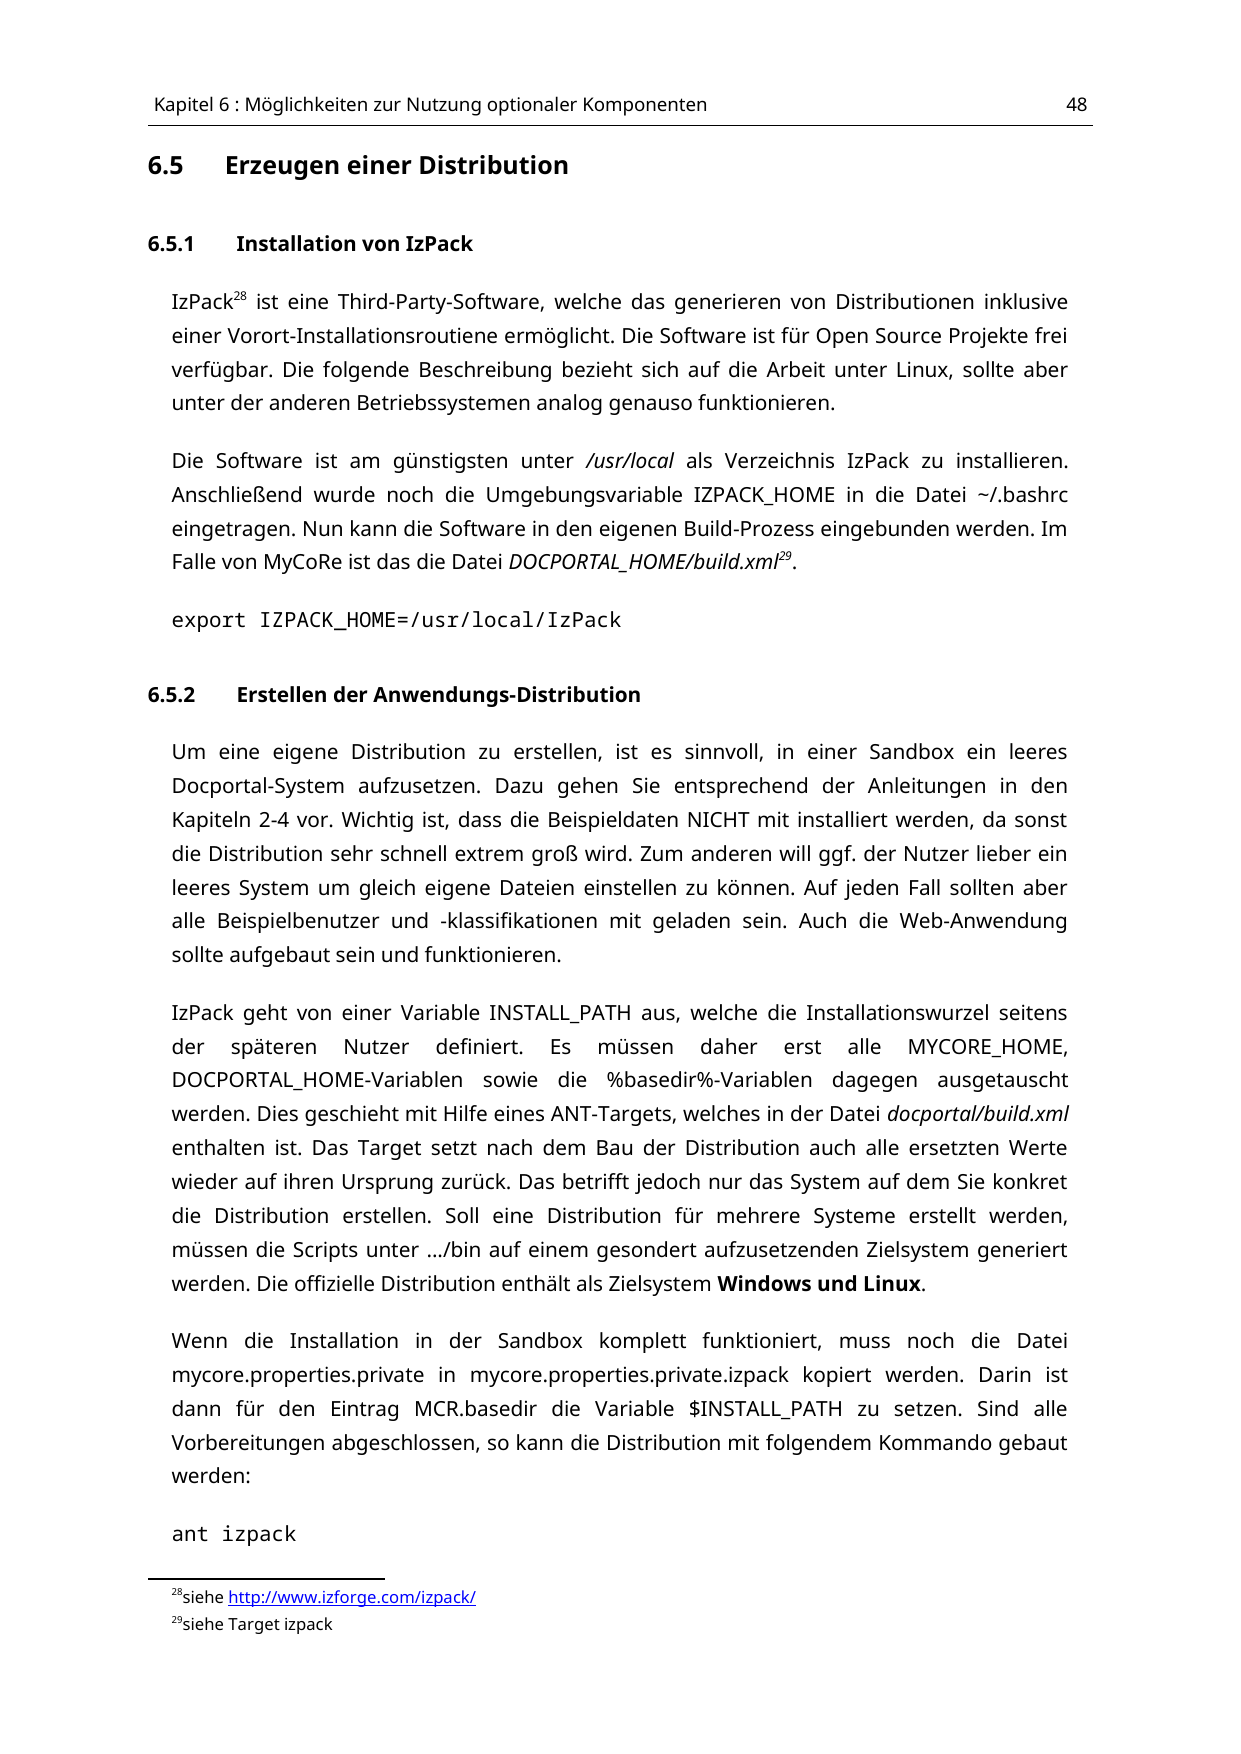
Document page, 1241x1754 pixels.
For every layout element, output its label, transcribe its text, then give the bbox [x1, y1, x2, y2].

subtitle Installation von IzPack [148, 229, 1092, 258]
subtitle Erzeugen einer Distribution [148, 148, 1092, 182]
text Wenn die Installation in der Sandbox komplett funktioniert, muss noch die Datei mycore.properties.private in mycore.properties.private.izpack kopiert werden. Darin ist dann für den Eintrag MCR.basedir die Variable $INSTALL_PATH zu setzen. Sind alle Vorbereitungen abgeschlossen, so kann die Distribution mit folgendem Kommando gebaut werden: [171, 1326, 1069, 1490]
text siehe Target izpack [171, 1613, 1069, 1636]
subtitle Erstellen der Anwendungs-Distribution [148, 680, 1092, 708]
text IzPack geht von einer Variable INSTALL_PATH aus, welche die Installationswurzel seitens der späteren Nutzer definiert. Es müssen daher erst alle MYCORE_HOME, DOCPORTAL_HOME-Variablen sowie die %basedir%-Variablen dagegen ausgetauscht werden. Dies geschieht mit Hilfe eines ANT-Targets, welches in der Datei docportal/build.xml enthalten ist. Das Target setzt nach dem Bau der Distribution auch alle ersetzten Werte wieder auf ihren Ursprung zurück. Das betrifft jedoch nur das System auf dem Sie konkret die Distribution erstellen. Soll eine Distribution für mehrere Systeme erstellt werden, müssen die Scripts unter .../bin auf einem gesondert aufzusetzenden Zielsystem generiert werden. Die offizielle Distribution enthält als Zielsystem Windows und Linux. [171, 998, 1069, 1297]
text Um eine eigene Distribution zu erstellen, ist es sinnvoll, in einer Sandbox ein leeres Docportal-System aufzusetzen. Dazu gehen Sie entsprechend der Anleitungen in den Kapiteln 2-4 vor. Wichtig ist, dass die Beispieldaten NICHT mit installiert werden, da sonst die Distribution sehr schnell extrem groß wird. Zum anderen will ggf. der Nutzer lieber ein leeres System um gleich eigene Dateien einstellen zu können. Auf jeden Fall sollten aber alle Beispielbenutzer und -klassifikationen mit geladen sein. Auch die Web-Anwendung sollte aufgebaut sein und funktionieren. [171, 737, 1069, 969]
text siehe http://www.izforge.com/izpack/ [171, 1585, 1069, 1608]
text Die Software ist am günstigsten unter /usr/local als Verzeichnis IzPack zu installieren. Anschließend wurde noch die Umgebungsvariable IZPACK_HOME in die Datei ~/.bashrc eingetragen. Nun kann die Software in den eigenen Build-Prozess eingebunden werden. Im Falle von MyCoRe ist das die Datei DOCPORTAL_HOME/build.xml. [171, 446, 1069, 576]
text export IZPACK_HOME=/usr/local/IzPack [171, 605, 1069, 633]
text IzPack ist eine Third-Party-Software, welche das generieren von Distributionen inklusive einer Vorort-Installationsroutiene ermöglicht. Die Software ist für Open Source Projekte frei verfügbar. Die folgende Beschreibung bezieht sich auf die Arbeit unter Linux, sollte aber unter der anderen Betriebssystemen analog genauso funktionieren. [171, 287, 1069, 417]
text ant izpack [171, 1519, 1069, 1547]
